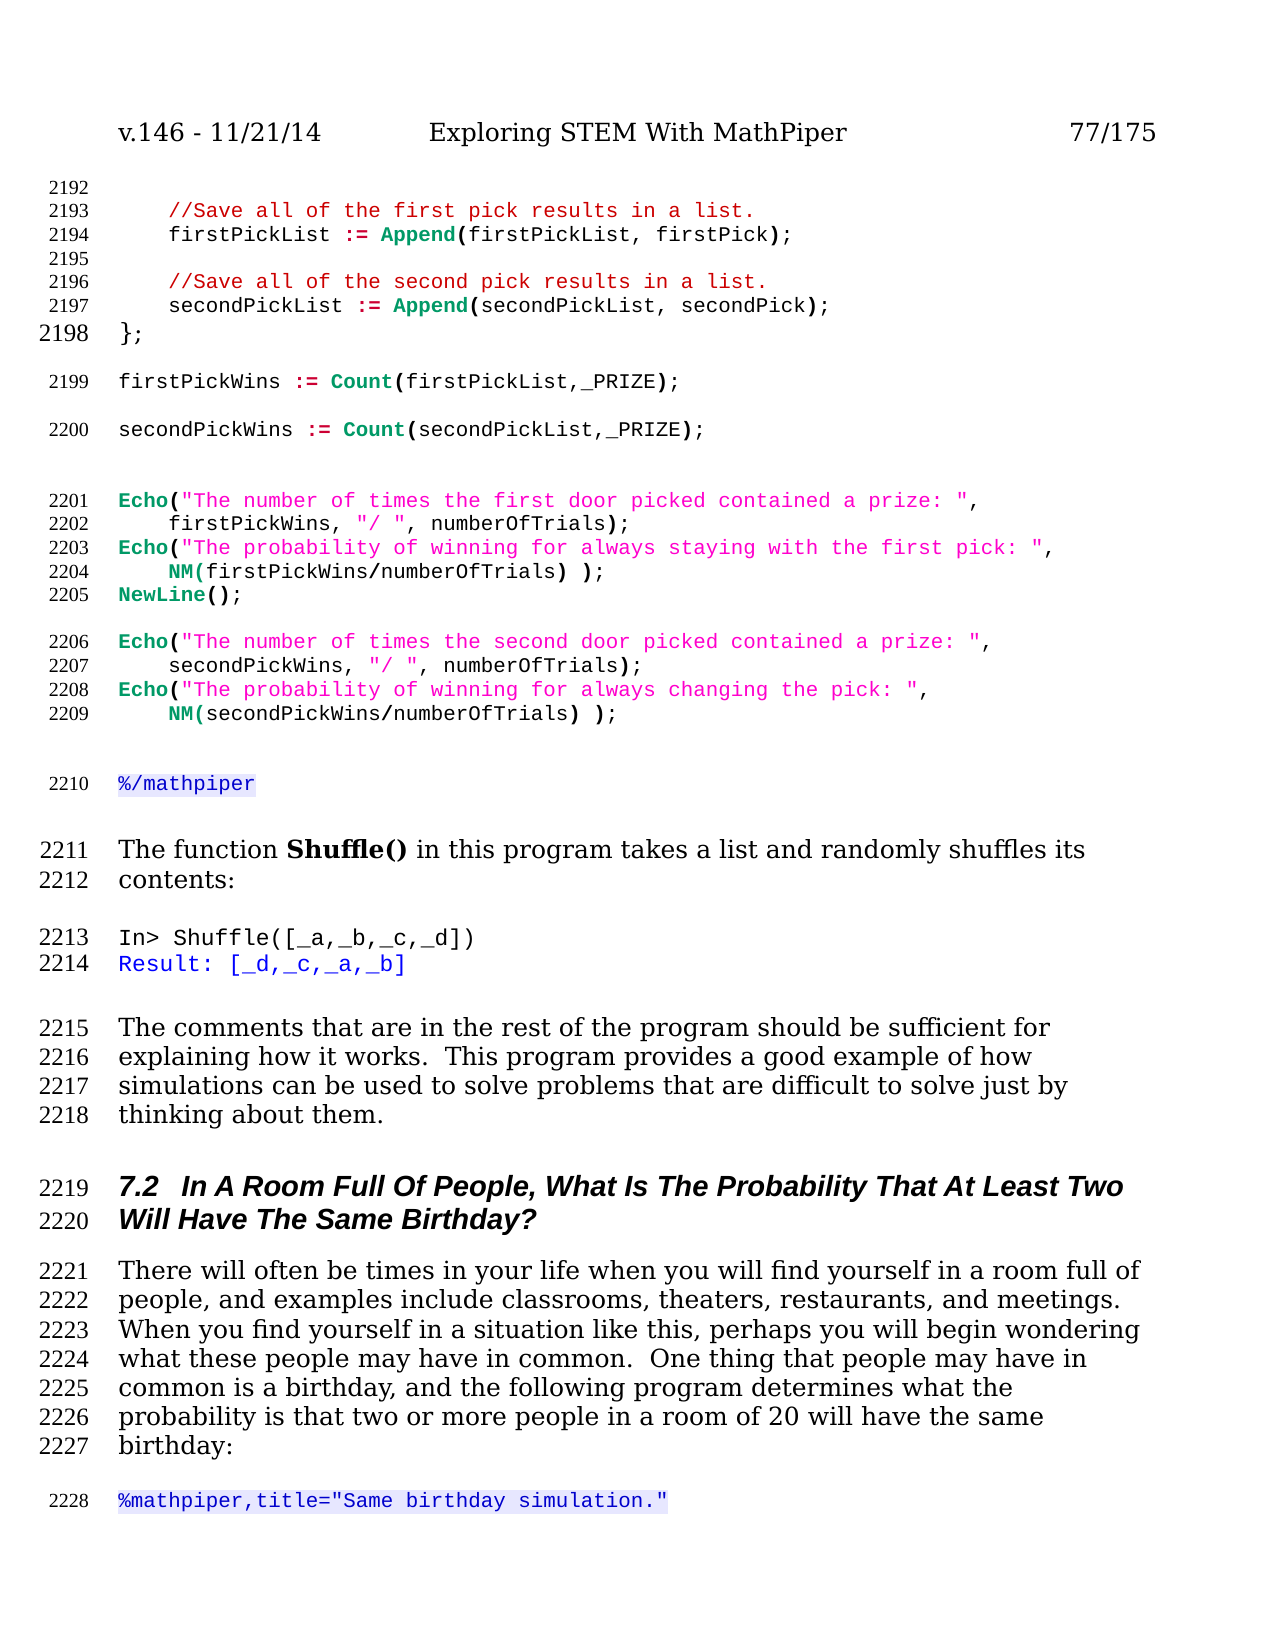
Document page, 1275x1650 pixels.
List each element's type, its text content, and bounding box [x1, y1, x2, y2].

subtitle In A Room Full Of People, What Is The Probability That At Least Two Will Have The Same Birthday? [118, 1168, 1157, 1236]
text Echo("The probability of winning for always staying with the first pick: ", [118, 537, 1157, 561]
text }; [118, 319, 1157, 348]
text Echo("The probability of winning for always changing the pick: ", [118, 679, 1157, 702]
text There will often be times in your life when you will find yourself in a room full of people, and examples include classrooms, theaters, restaurants, and meetings. When you find yourself in a situation like this, perhaps you will begin wondering what these people may have in common. One thing that people may have in common is a birthday, and the following program determines what the probability is that two or more people in a room of 20 will have the same birthday: [118, 1257, 1157, 1461]
text NM(secondPickWins/numberOfTrials) ); [118, 702, 1157, 726]
text secondPickList := Append(secondPickList, secondPick); [118, 295, 1157, 319]
text The function Shuffle() in this program takes a list and randomly shuffles its contents: [118, 836, 1157, 894]
text //Save all of the second pick results in a list. [118, 271, 1157, 295]
text //Save all of the first pick results in a list. [118, 200, 1157, 224]
text Echo("The number of times the first door picked contained a prize: ", [118, 490, 1157, 513]
text firstPickWins, "/ ", numberOfTrials); [118, 513, 1157, 537]
text NewLine(); [118, 584, 1157, 608]
text %/mathpiper [118, 773, 1157, 797]
text secondPickWins := Count(secondPickList,_PRIZE); [118, 419, 1157, 442]
text secondPickWins, "/ ", numberOfTrials); [118, 655, 1157, 679]
text Echo("The number of times the second door picked contained a prize: ", [118, 632, 1157, 655]
text %mathpiper,title="Same birthday simulation." [118, 1490, 1157, 1514]
text Result: [_d,_c,_a,_b] [118, 952, 1157, 978]
text The comments that are in the rest of the program should be sufficient for explaining how it works. This program provides a good example of how simulations can be used to solve problems that are difficult to solve just by thinking about them. [118, 1013, 1157, 1129]
text firstPickWins := Count(firstPickList,_PRIZE); [118, 371, 1157, 395]
text firstPickList := Append(firstPickList, firstPick); [118, 224, 1157, 248]
text In> Shuffle([_a,_b,_c,_d]) [118, 926, 1157, 952]
text NM(firstPickWins/numberOfTrials) ); [118, 561, 1157, 584]
